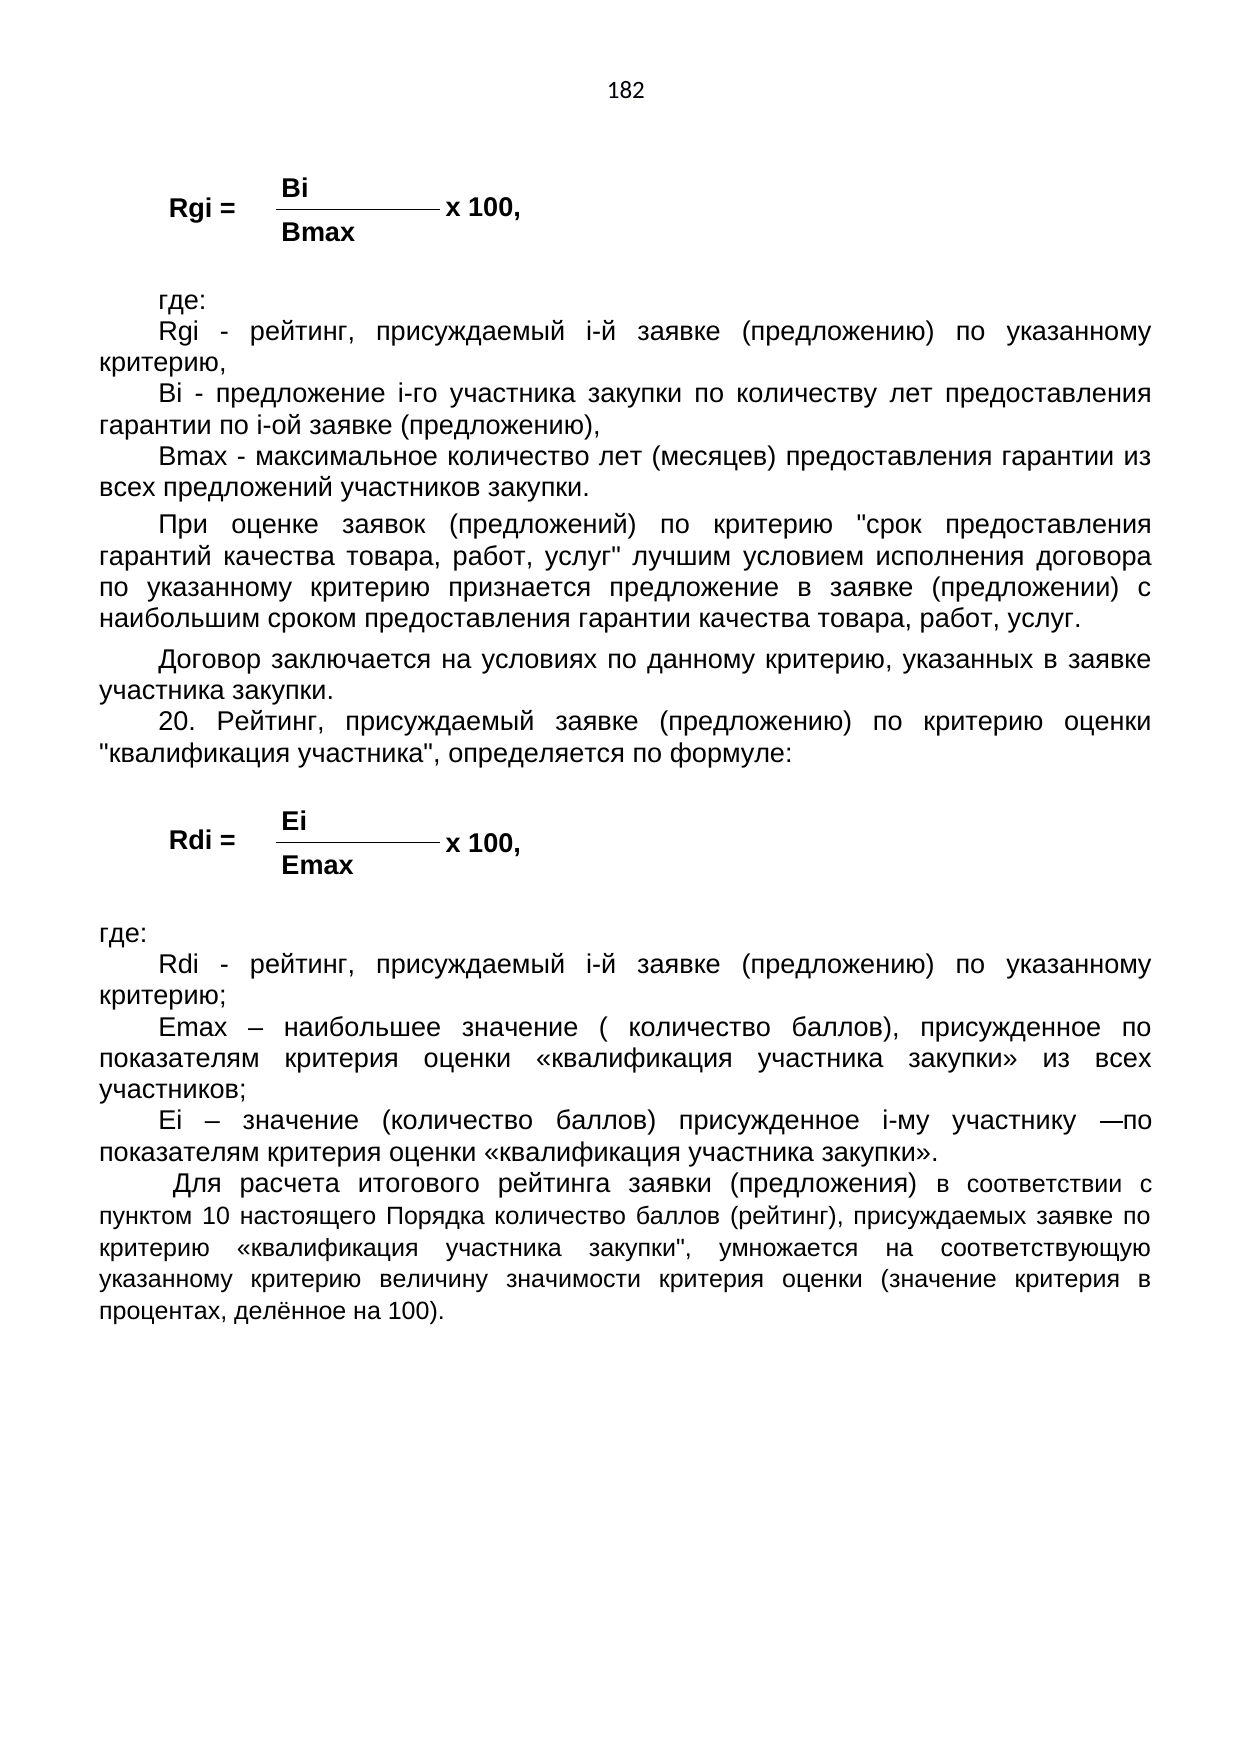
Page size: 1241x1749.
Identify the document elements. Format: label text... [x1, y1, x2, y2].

table_cell Bmax [276, 210, 439, 252]
text Bmax - максимальное количество лет (месяцев) предоставления гарантии из всех предложений участников закупки. [99, 440, 1152, 502]
text Rgi - рейтинг, присуждаемый i-й заявке (предложению) по указанному критерию, [99, 315, 1152, 377]
text Для расчета итогового рейтинга заявки (предложения) в соответствии с пунктом 10 настоящего Порядка количество баллов (рейтинг), присуждаемых заявке по критерию «квалификация участника закупки", умножается на соответствующую указанному критерию величину значимости критерия оценки (значение критерия в процентах, делённое на 100). [99, 1167, 1152, 1324]
text При оценке заявок (предложений) по критерию "срок предоставления гарантий качества товара, работ, услуг" лучшим условием исполнения договора по указанному критерию признается предложение в заявке (предложении) с наибольшим сроком предоставления гарантии качества товара, работ, услуг. [99, 508, 1152, 633]
table_header Bi [276, 166, 439, 209]
text Rdi - рейтинг, присуждаемый i-й заявке (предложению) по указанному критерию; [99, 948, 1152, 1011]
text Договор заключается на условиях по данному критерию, указанных в заявке участника закупки. [99, 643, 1152, 705]
table_header Rgi = [104, 166, 276, 252]
table_header Ei [276, 799, 439, 842]
table_header х 100, [440, 166, 552, 252]
table_cell Emax [276, 843, 439, 886]
table_header Rdi = [104, 799, 276, 886]
text Bi - предложение i-го участника закупки по количеству лет предоставления гарантии по i-ой заявке (предложению), [99, 377, 1152, 440]
text Emax – наибольшее значение ( количество баллов), присужденное по показателям критерия оценки «квалификация участника закупки» из всех участников; [99, 1011, 1152, 1104]
text где: [99, 284, 1152, 315]
text где: [99, 917, 1152, 948]
text 20. Рейтинг, присуждаемый заявке (предложению) по критерию оценки "квалификация участника", определяется по формуле: [99, 705, 1152, 768]
text Ei – значение (количество баллов) присужденное i-му участнику по показателям критерия оценки «квалификация участника закупки». [99, 1104, 1152, 1167]
table_header х 100, [440, 799, 552, 886]
